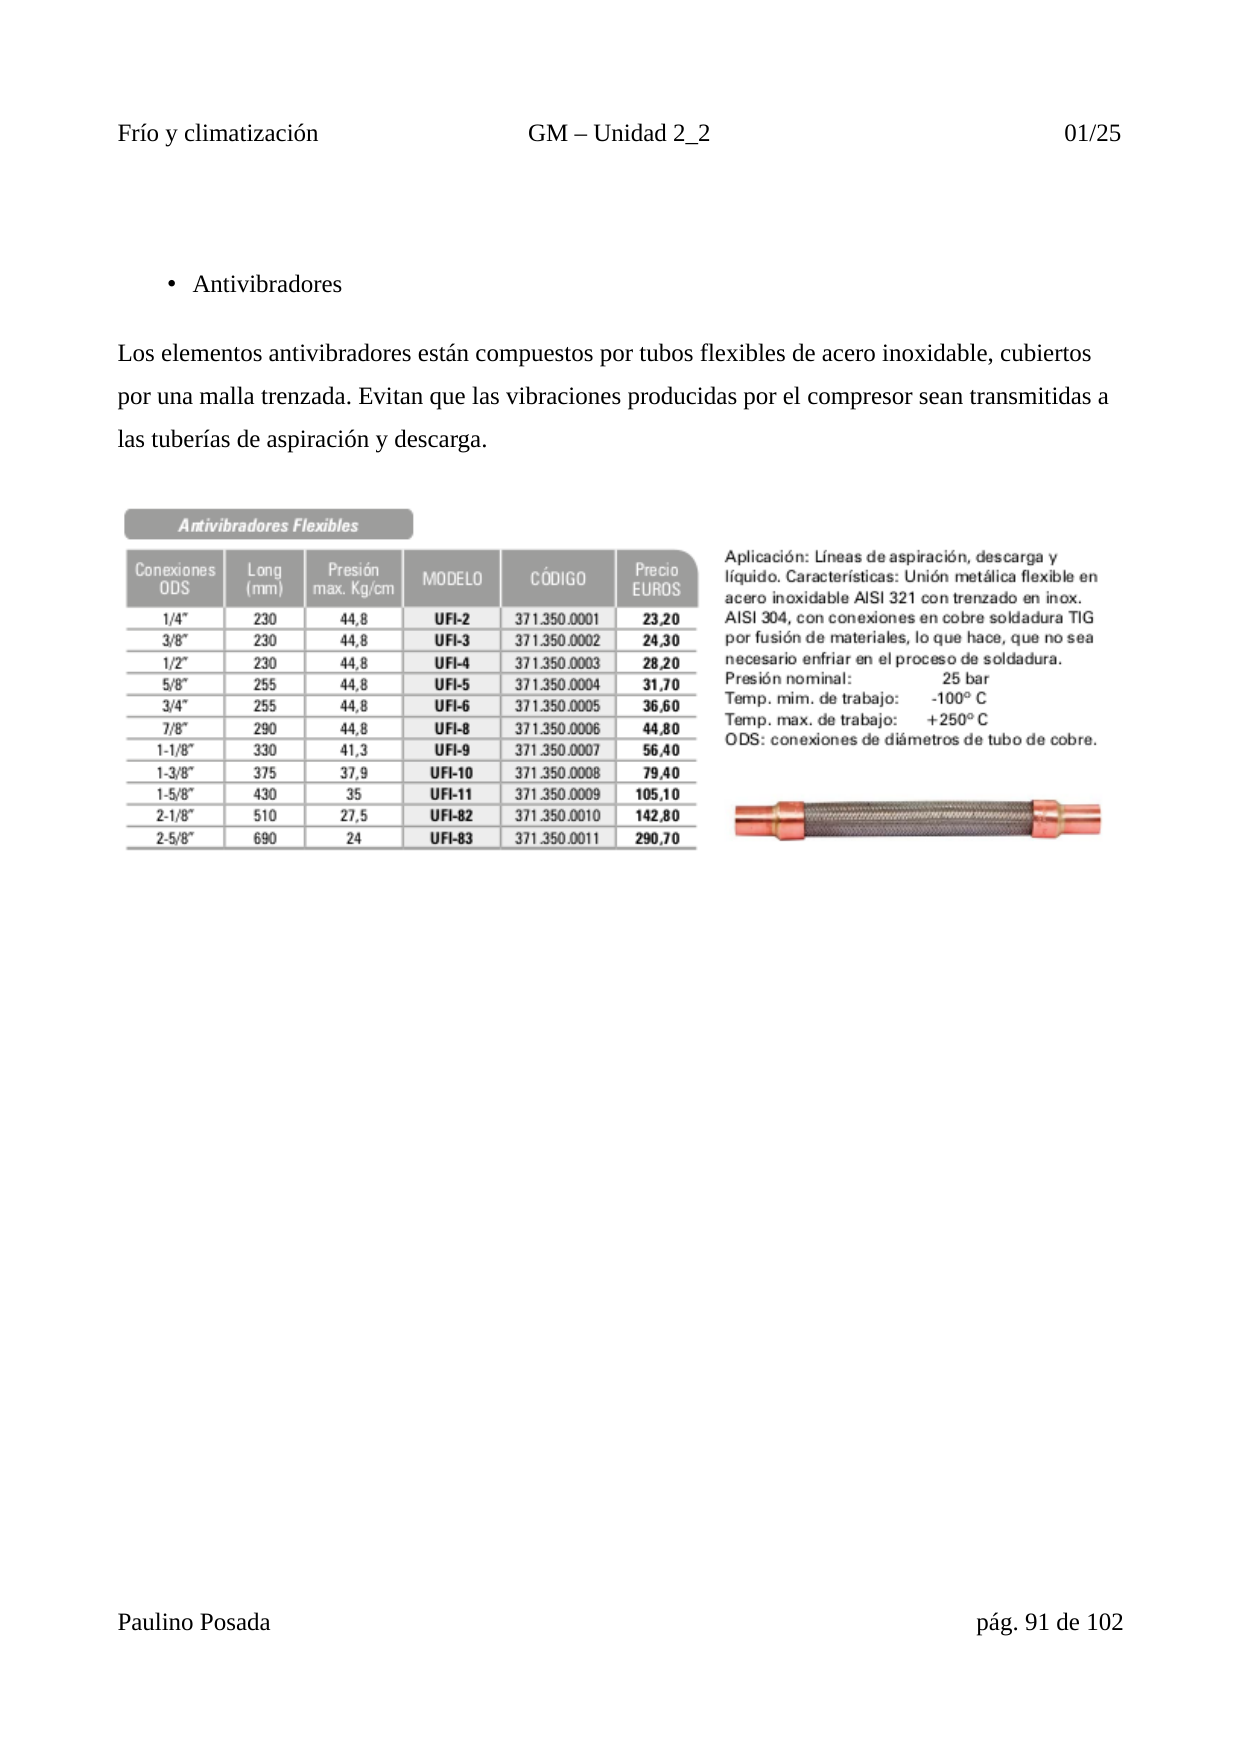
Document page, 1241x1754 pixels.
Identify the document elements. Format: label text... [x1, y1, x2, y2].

list Antivibradores [167, 269, 1123, 298]
picture [117, 501, 1122, 864]
text Los elementos antivibradores están compuestos por tubos flexibles de acero inoxidable, cubiertos por una malla trenzada. Evitan que las vibraciones producidas por el compresor sean transmitidas a las tuberías de aspiración y descarga. [117, 338, 1123, 453]
